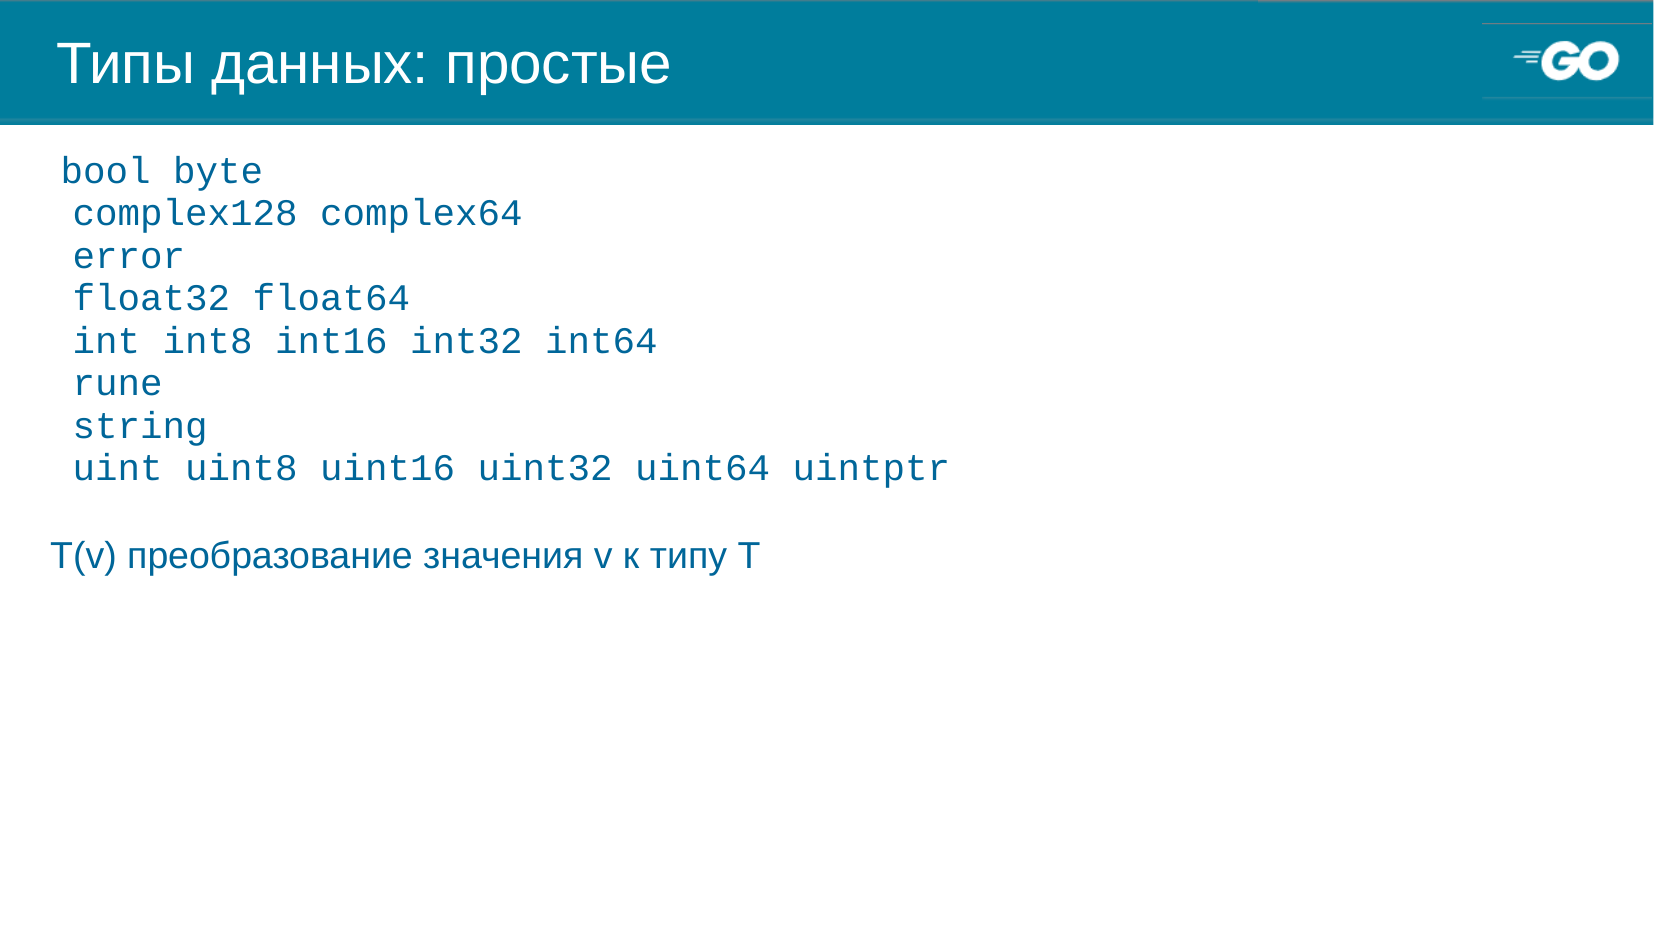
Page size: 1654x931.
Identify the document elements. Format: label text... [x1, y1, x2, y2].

text_box Типы данных: простые [41, 23, 1495, 104]
text_box bool byte complex128 complex64 error float32 float64 int int8 int16 int32 int64 rune string uint uint8 uint16 uint32 uint64 uintptr T(v) преобразование значения v к типу T [35, 141, 1619, 898]
picture [1542, 41, 1619, 81]
